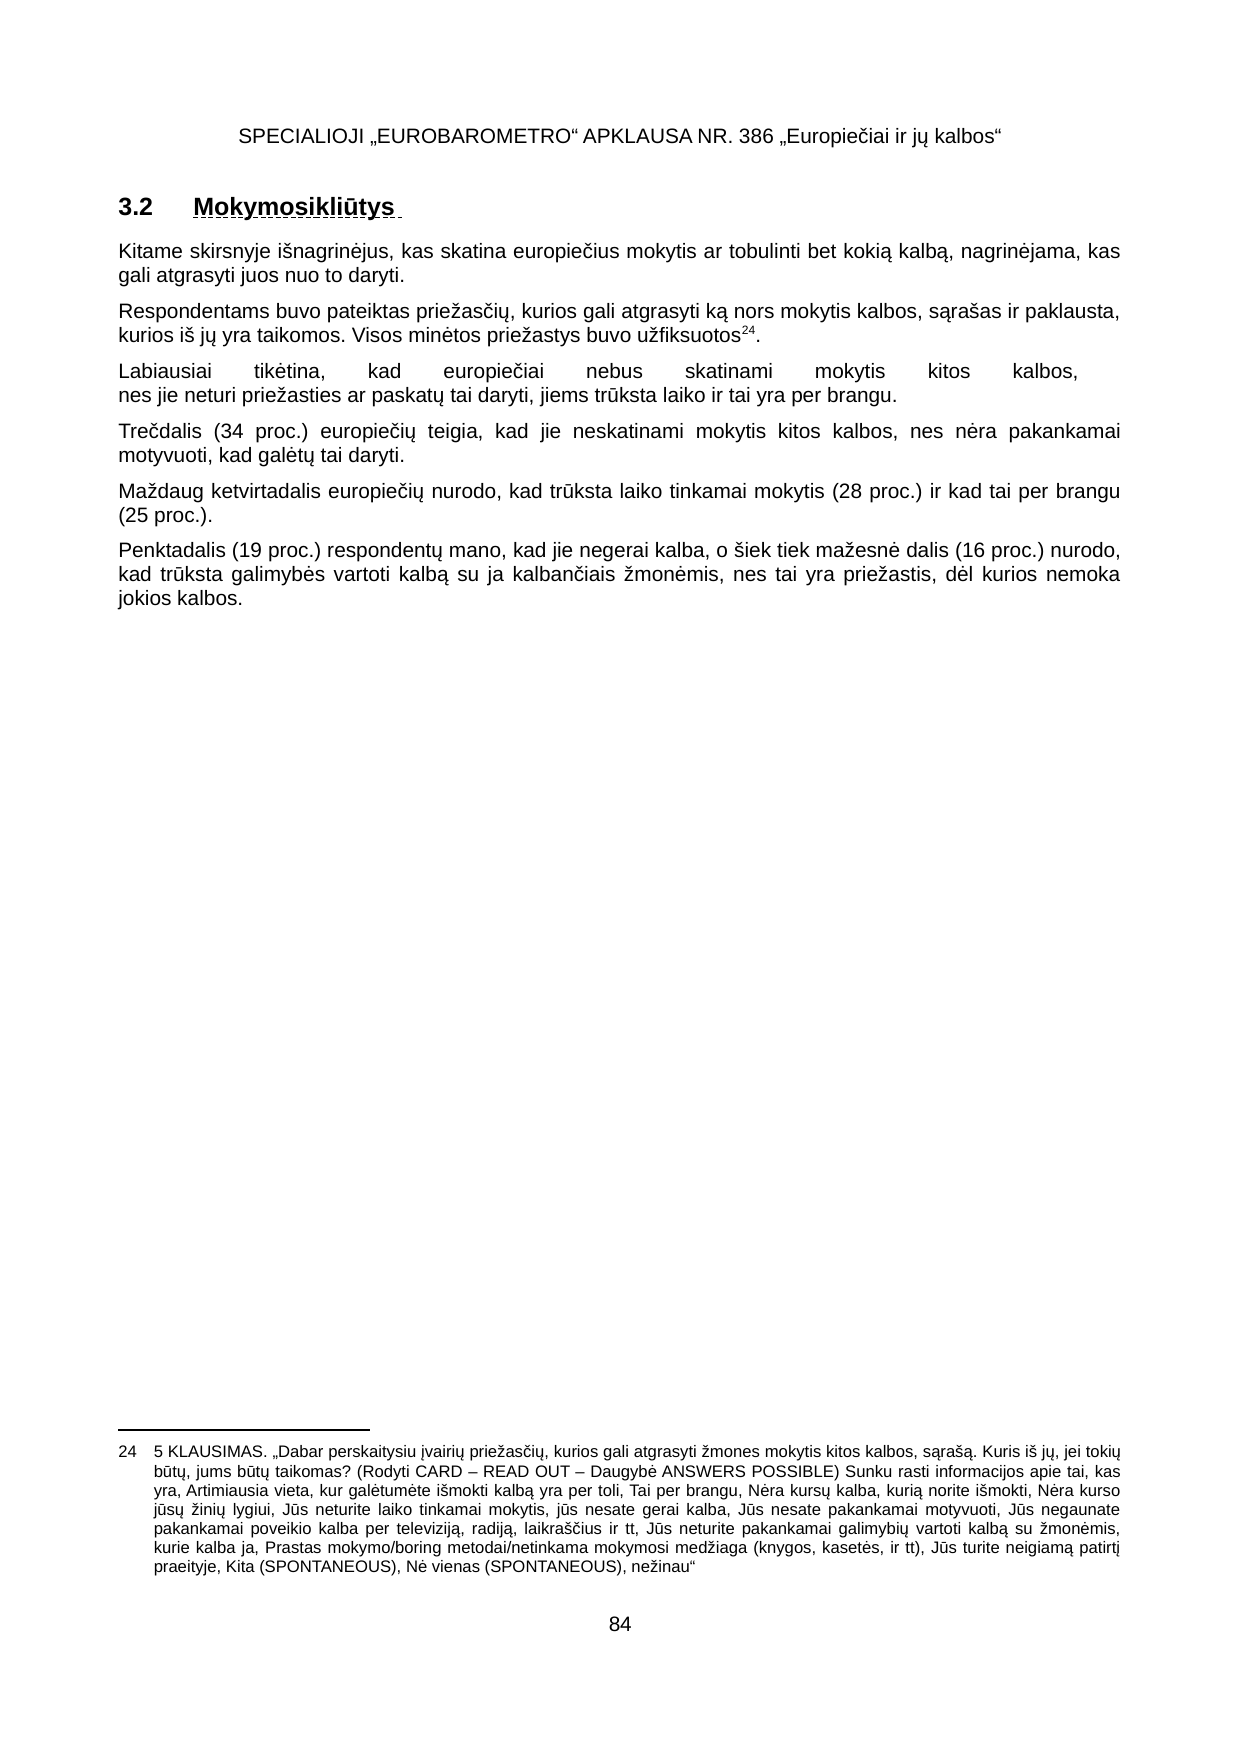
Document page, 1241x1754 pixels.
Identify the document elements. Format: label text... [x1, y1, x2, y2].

text Labiausiai tikėtina, kad europiečiai nebus skatinami mokytis kitos kalbos, nes jie neturi priežasties ar paskatų tai daryti, jiems trūksta laiko ir tai yra per brangu. [118, 359, 1122, 407]
text Penktadalis (19 proc.) respondentų mano, kad jie negerai kalba, o šiek tiek mažesnė dalis (16 proc.) nurodo, kad trūksta galimybės vartoti kalbą su ja kalbančiais žmonėmis, nes tai yra priežastis, dėl kurios nemoka jokios kalbos. [118, 538, 1122, 610]
text 5 KLAUSIMAS. „Dabar perskaitysiu įvairių priežasčių, kurios gali atgrasyti žmones mokytis kitos kalbos, sąrašą. Kuris iš jų, jei tokių būtų, jums būtų taikomas? (Rodyti CARD – READ OUT – Daugybė ANSWERS POSSIBLE) Sunku rasti informacijos apie tai, kas yra, Artimiausia vieta, kur galėtumėte išmokti kalbą yra per toli, Tai per brangu, Nėra kursų kalba, kurią norite išmokti, Nėra kurso jūsų žinių lygiui, Jūs neturite laiko tinkamai mokytis, jūs nesate gerai kalba, Jūs nesate pakankamai motyvuoti, Jūs negaunate pakankamai poveikio kalba per televiziją, radiją, laikraščius ir tt, Jūs neturite pakankamai galimybių vartoti kalbą su žmonėmis, kurie kalba ja, Prastas mokymo/boring metodai/netinkama mokymosi medžiaga (knygos, kasetės, ir tt), Jūs turite neigiamą patirtį praeityje, Kita (SPONTANEOUS), Nė vienas (SPONTANEOUS), nežinau“ [118, 1442, 1122, 1576]
text Maždaug ketvirtadalis europiečių nurodo, kad trūksta laiko tinkamai mokytis (28 proc.) ir kad tai per brangu (25 proc.). [118, 478, 1122, 526]
text Kitame skirsnyje išnagrinėjus, kas skatina europiečius mokytis ar tobulinti bet kokią kalbą, nagrinėjama, kas gali atgrasyti juos nuo to daryti. [118, 239, 1122, 287]
text Respondentams buvo pateiktas priežasčių, kurios gali atgrasyti ką nors mokytis kalbos, sąrašas ir paklausta, kurios iš jų yra taikomos. Visos minėtos priežastys buvo užfiksuotos. [118, 299, 1122, 347]
text Trečdalis (34 proc.) europiečių teigia, kad jie neskatinami mokytis kitos kalbos, nes nėra pakankamai motyvuoti, kad galėtų tai daryti. [118, 419, 1122, 467]
subtitle Mokymosikliūtys [118, 192, 1122, 221]
